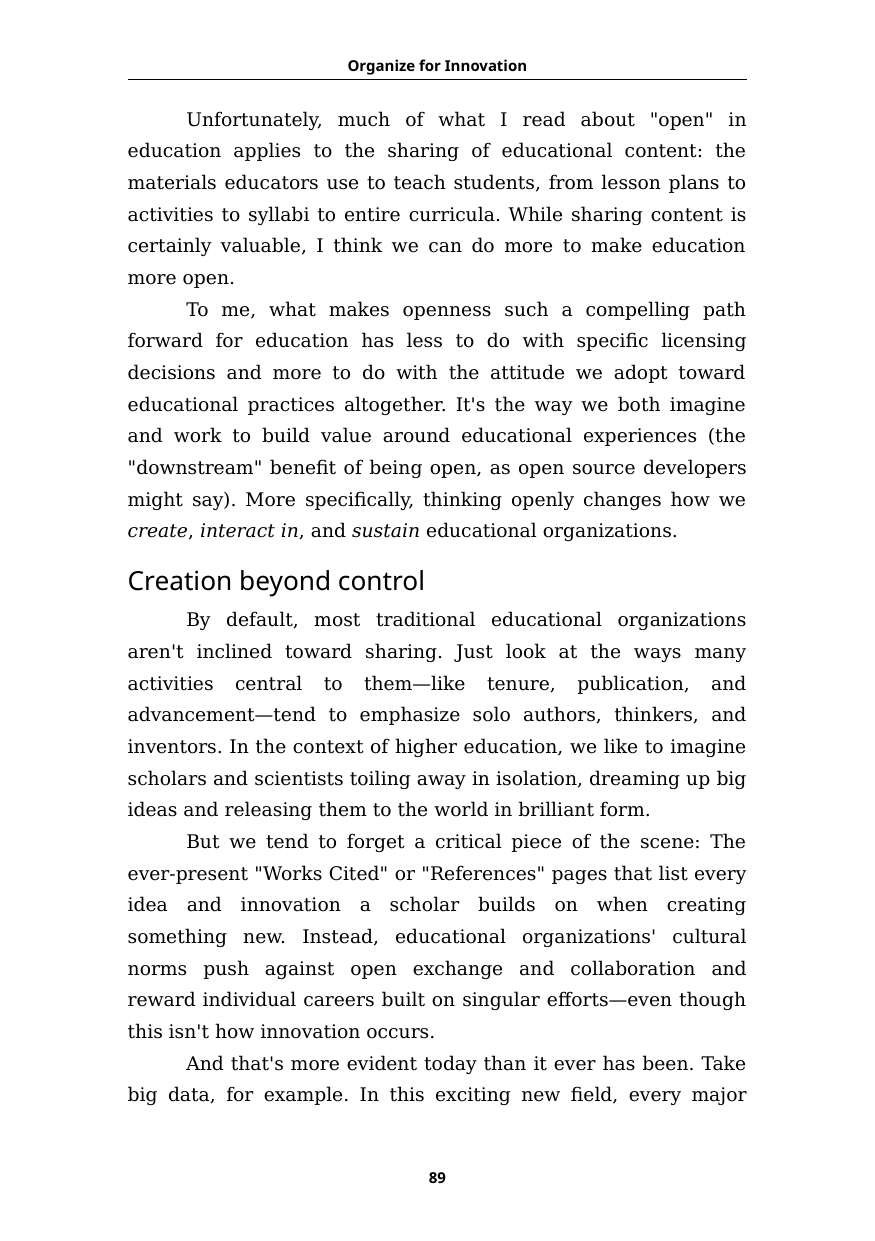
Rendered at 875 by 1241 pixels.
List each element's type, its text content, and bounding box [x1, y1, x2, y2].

subtitle Creation beyond control [127, 567, 747, 597]
text But we tend to forget a critical piece of the scene: The ever-present "Works Cited" or "References" pages that list every idea and innovation a scholar builds on when creating something new. Instead, educational organizations' cultural norms push against open exchange and collaboration and reward individual careers built on singular efforts—even though this isn't how innovation occurs. [127, 831, 747, 1043]
text To me, what makes openness such a compelling path forward for education has less to do with specific licensing decisions and more to do with the attitude we adopt toward educational practices altogether. It's the way we both imagine and work to build value around educational experiences (the "downstream" benefit of being open, as open source developers might say). More specifically, thinking openly changes how we create, interact in, and sustain educational organizations. [127, 299, 747, 542]
text By default, most traditional educational organizations aren't inclined toward sharing. Just look at the ways many activities central to them—like tenure, publication, and advancement—tend to emphasize solo authors, thinkers, and inventors. In the context of higher education, we like to imagine scholars and scientists toiling away in isolation, dreaming up big ideas and releasing them to the world in brilliant form. [127, 609, 747, 821]
text Unfortunately, much of what I read about "open" in education applies to the sharing of educational content: the materials educators use to teach students, from lesson plans to activities to syllabi to entire curricula. While sharing content is certainly valuable, I think we can do more to make education more open. [127, 109, 747, 289]
text And that's more evident today than it ever has been. Take big data, for example. In this exciting new field, every major [127, 1053, 747, 1106]
